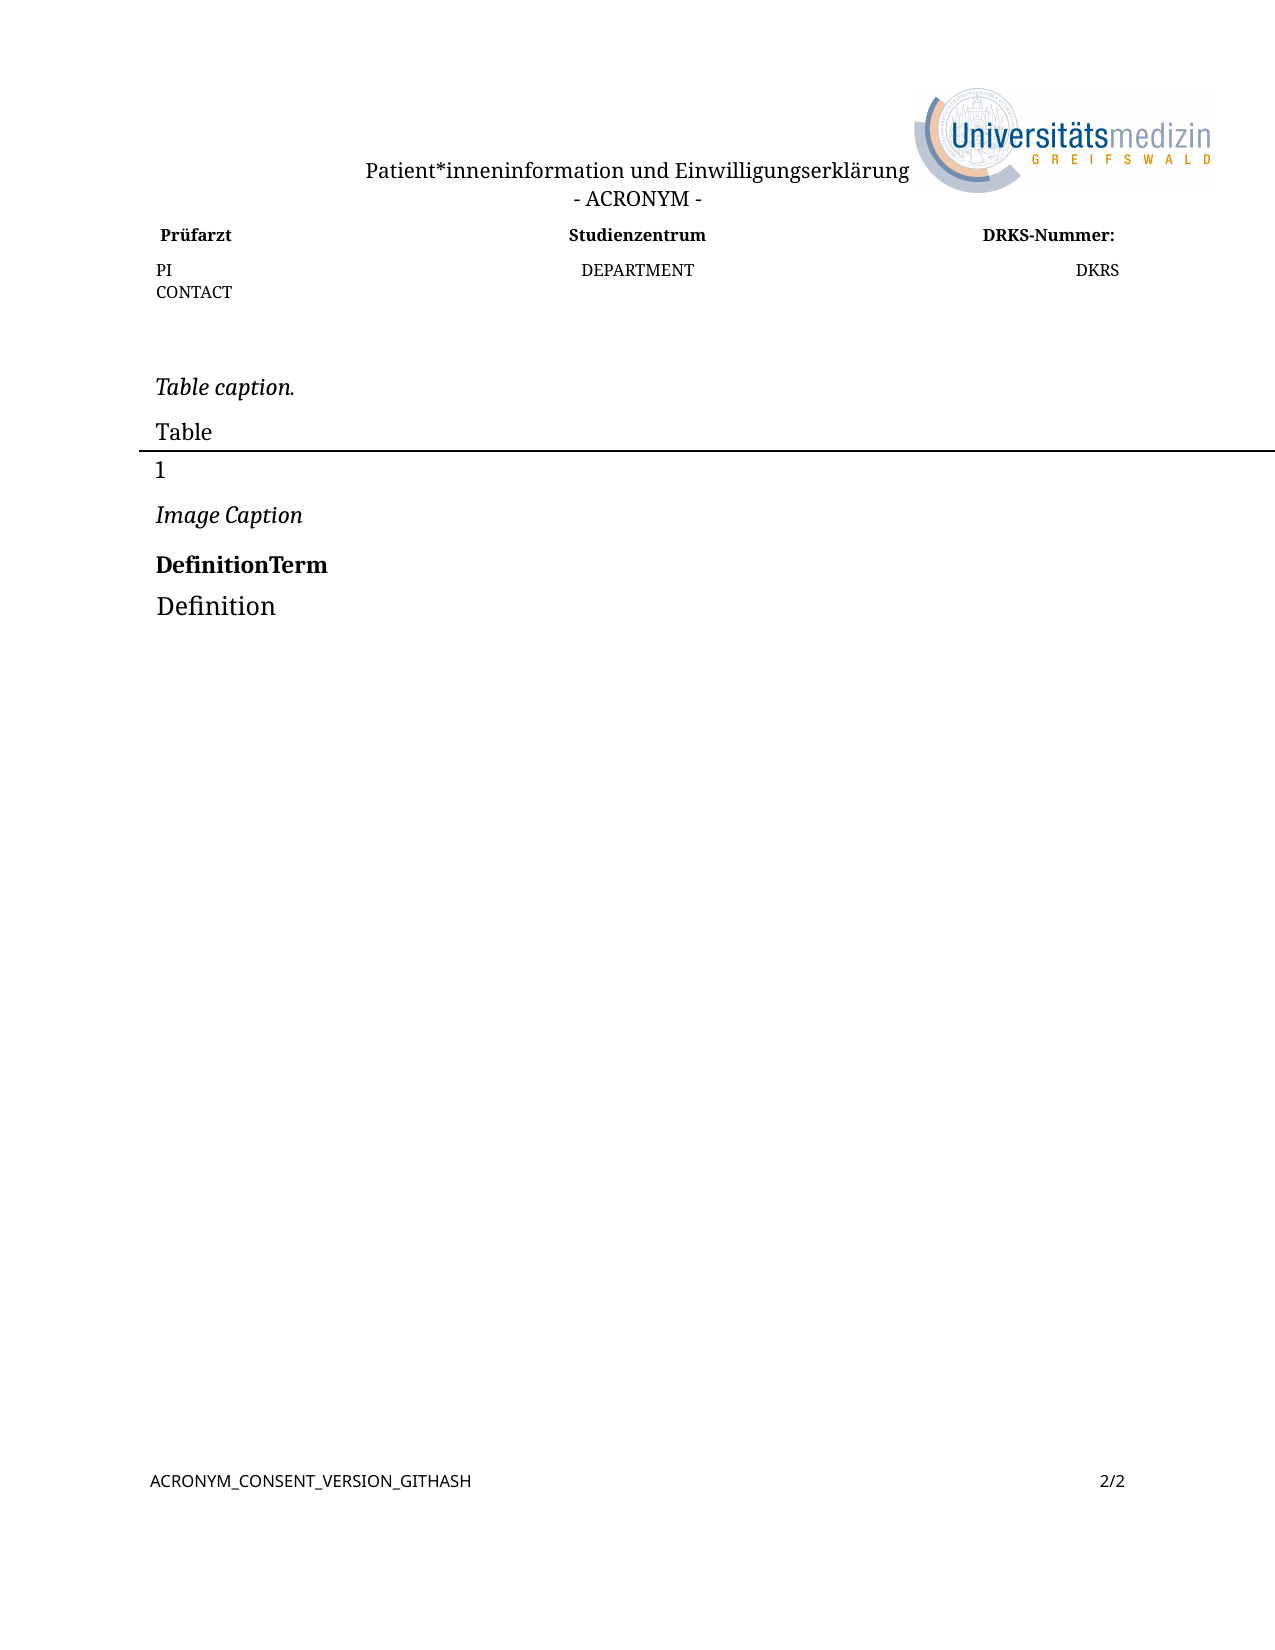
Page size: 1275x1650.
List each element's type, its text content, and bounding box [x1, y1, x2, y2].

text Definition [150, 589, 1125, 623]
picture [914, 88, 1210, 193]
table_header Table [139, 414, 1275, 450]
text Table caption. [150, 373, 1125, 402]
table_cell 1 [139, 452, 1275, 488]
text DefinitionTerm [150, 551, 1125, 580]
text Image Caption [150, 501, 1125, 529]
